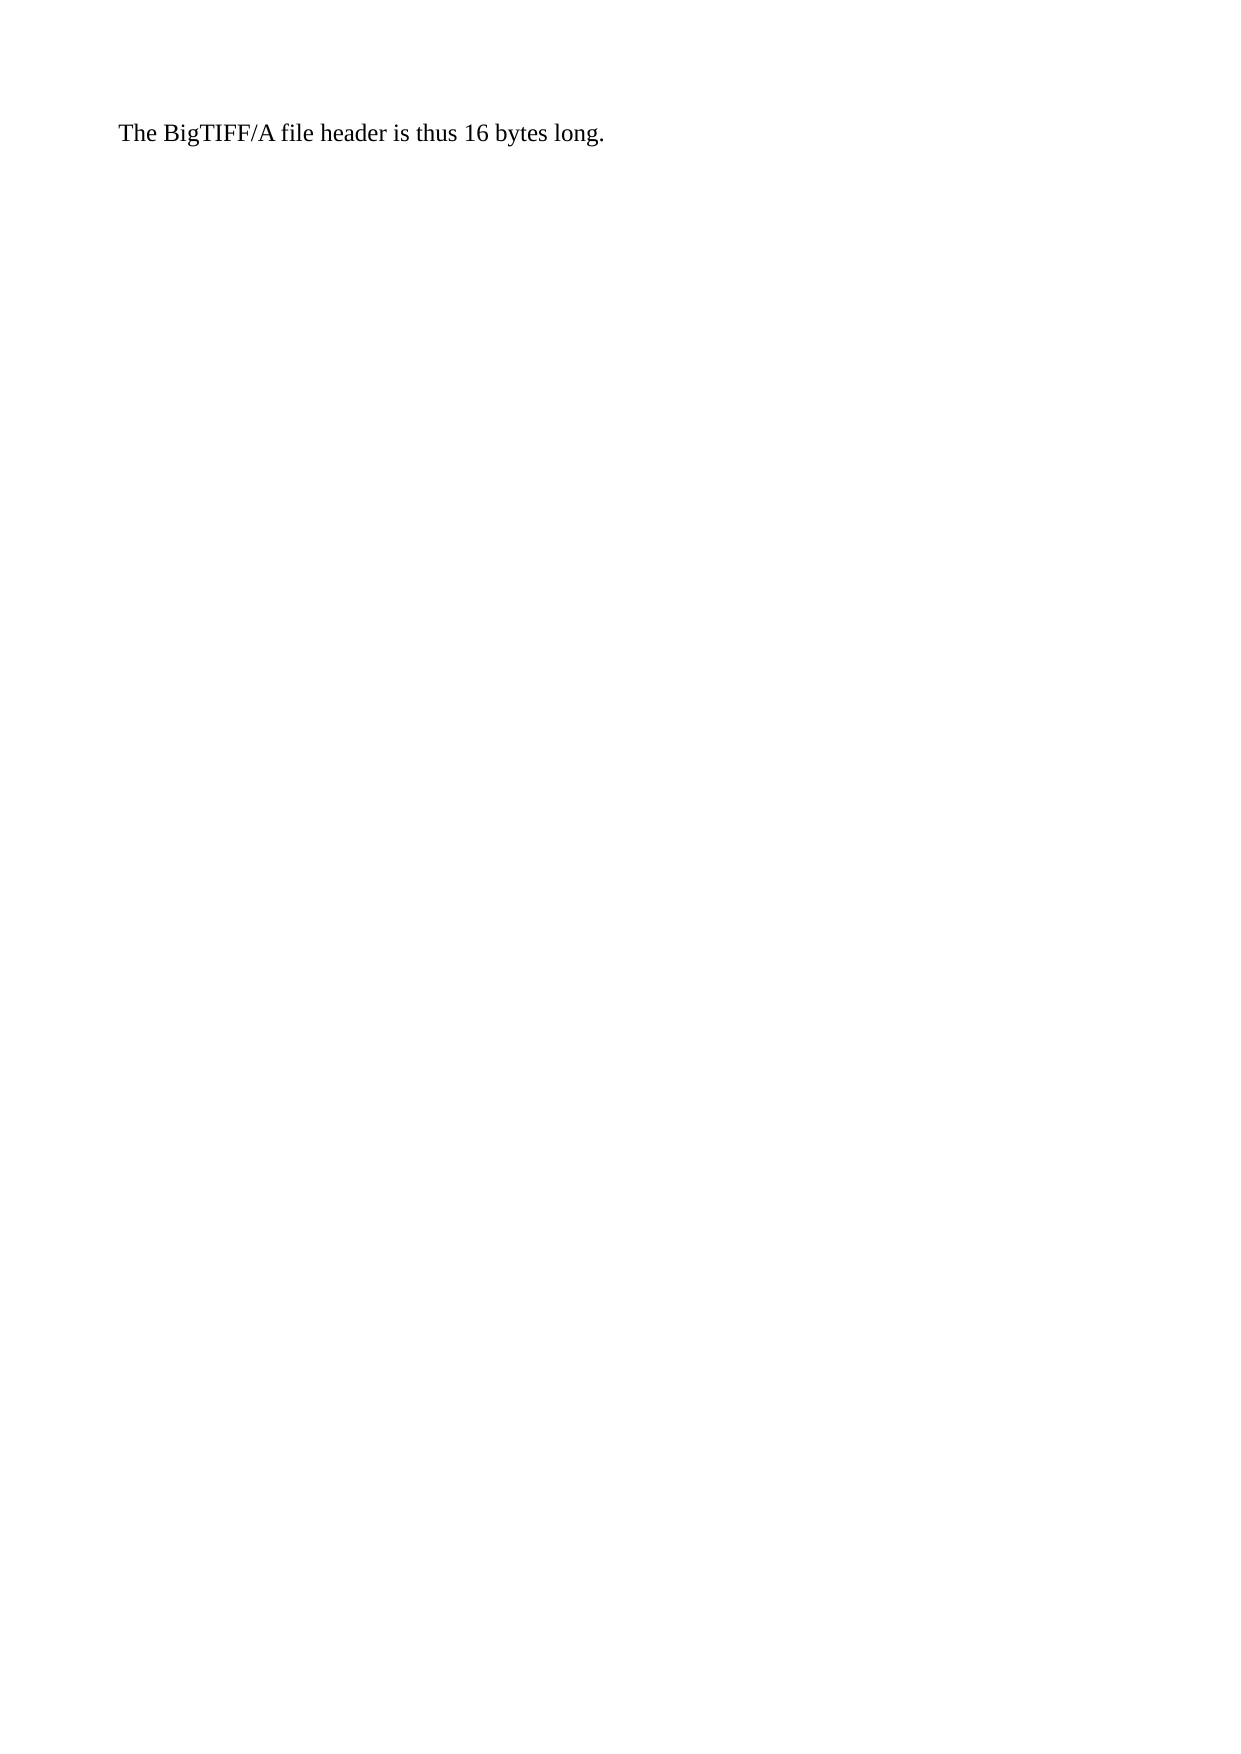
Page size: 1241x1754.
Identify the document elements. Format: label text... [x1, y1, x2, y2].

text The BigTIFF/A file header is thus 16 bytes long. [118, 118, 1122, 147]
